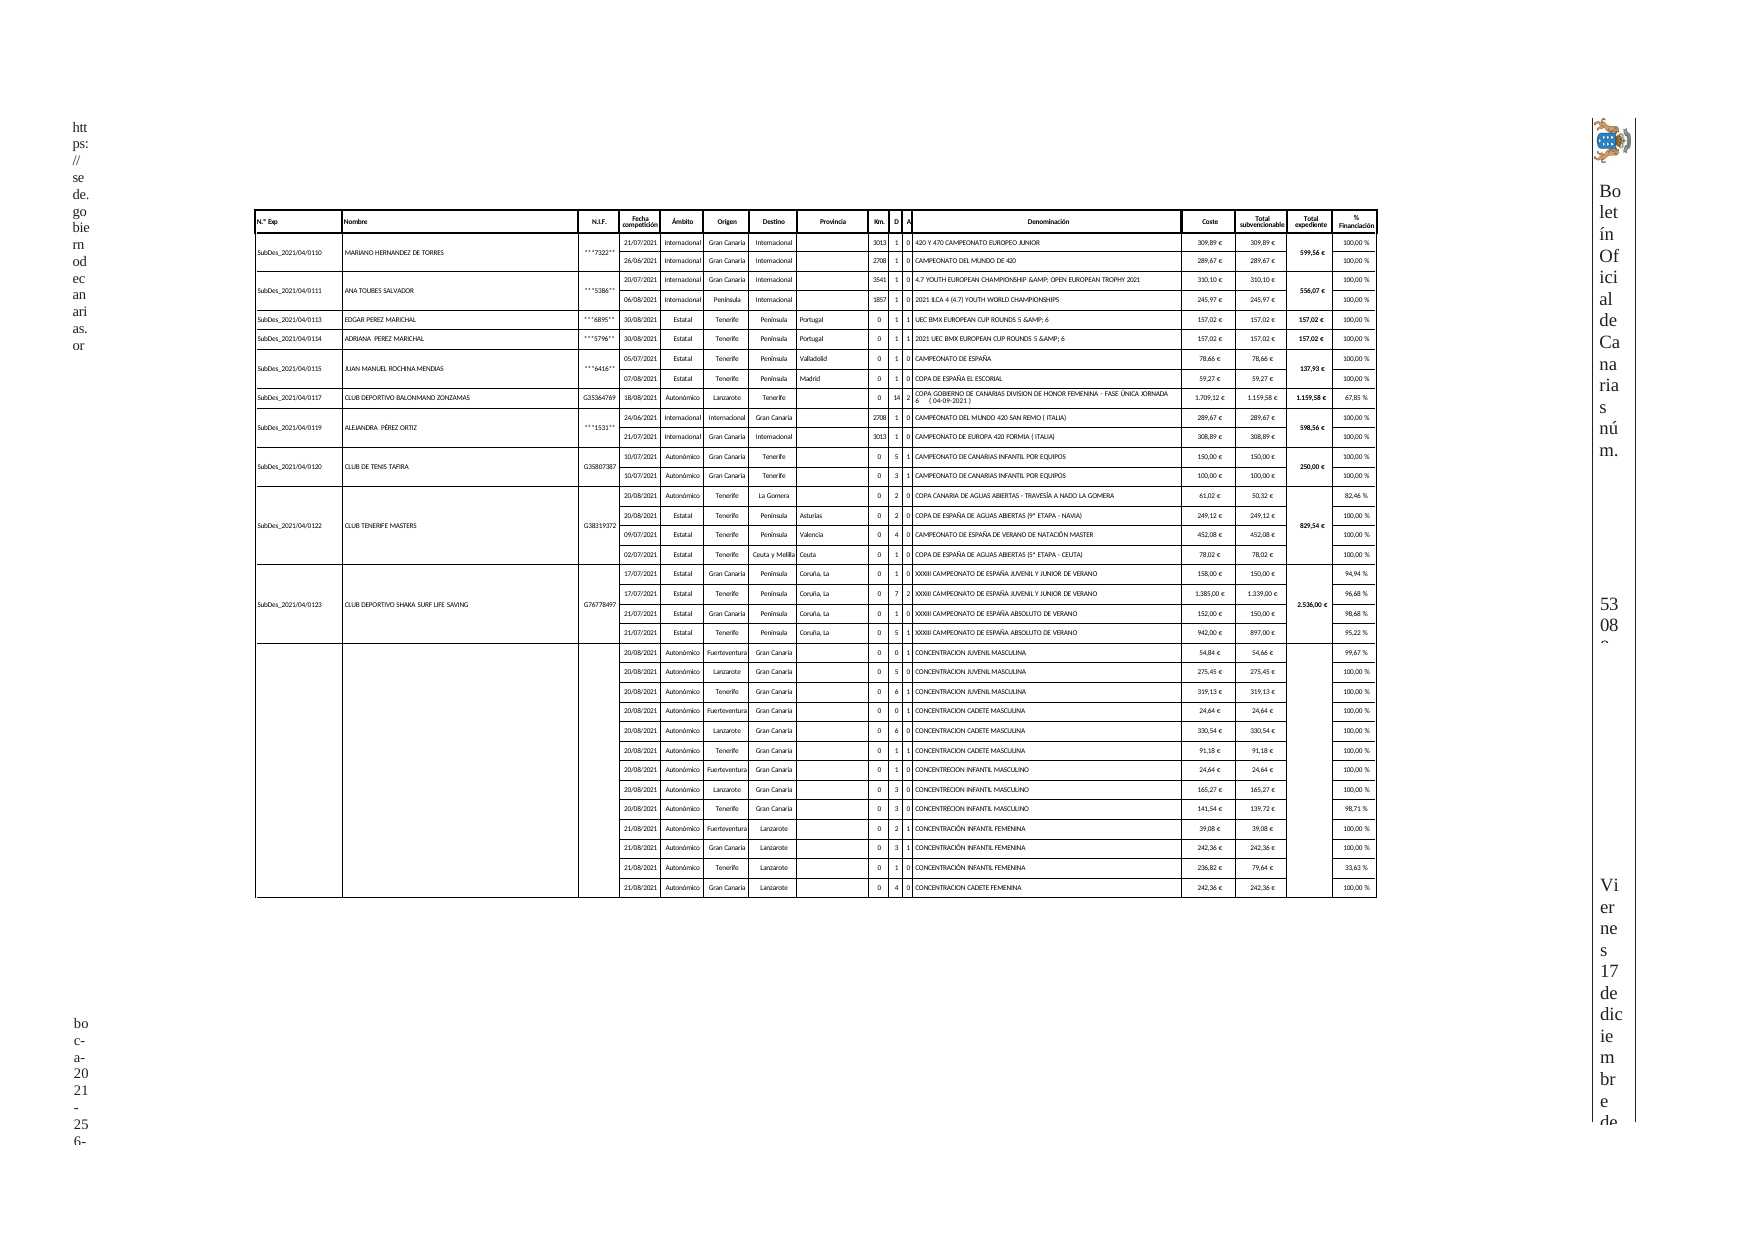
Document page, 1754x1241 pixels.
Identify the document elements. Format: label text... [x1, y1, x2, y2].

picture [1594, 118, 1631, 163]
table_cell [797, 272, 868, 290]
table_cell Estatal [661, 565, 703, 584]
table_cell G38319372 [579, 487, 619, 564]
table_cell CONCENTRECION INFANTIL MASCULINO [913, 800, 1181, 819]
text Viernes 17 de diciembre de 2021 [1600, 874, 1623, 1124]
table_cell 59,27 € [1182, 370, 1235, 388]
table_cell XXXIII CAMPEONATO DE ESPAÑA JUVENIL Y JUNIOR DE VERANO [913, 565, 1181, 584]
table_cell 0 [869, 800, 888, 819]
table_cell 2.536,00 € [1287, 565, 1332, 643]
table_cell 139,72 € [1236, 800, 1286, 819]
table_cell Autonómico [661, 879, 703, 897]
table_cell Fuerteventura [704, 644, 748, 662]
table_cell 0 [903, 800, 912, 819]
table_cell 3013 [869, 234, 888, 251]
table_cell 942,00 € [1182, 624, 1235, 643]
table_cell Autonómico [661, 859, 703, 878]
table_cell 308,89 € [1236, 428, 1286, 447]
table_cell [797, 859, 868, 878]
table_cell 20/08/2021 [620, 742, 660, 760]
table_cell 3 [889, 800, 902, 819]
table_cell 3 [889, 781, 902, 799]
table_header A [903, 211, 911, 232]
table_cell SubDes_2021/04/0111 [256, 272, 342, 310]
table_cell [797, 663, 868, 682]
table_cell Lanzarote [704, 722, 748, 741]
table_cell 1 [889, 859, 902, 878]
table_cell 1.159,58 € [1287, 389, 1332, 408]
table_cell 24/06/2021 [620, 409, 660, 427]
table_cell 17/07/2021 [620, 565, 660, 584]
table_cell Tenerife [704, 311, 748, 329]
table_cell XXXIII CAMPEONATO DE ESPAÑA ABSOLUTO DE VERANO [913, 624, 1181, 643]
table_cell 82,46 % [1333, 486, 1376, 506]
table_cell 0 [869, 507, 888, 525]
table_cell 150,00 € [1236, 605, 1286, 623]
table_cell 0 [869, 585, 888, 603]
table_cell Gran Canaria [704, 234, 748, 251]
table_cell Estatal [661, 350, 703, 368]
table_cell CLUB DE TENIS TAFIRA [343, 448, 578, 486]
table_cell Estatal [661, 546, 703, 564]
table_cell 1.385,00 € [1182, 585, 1235, 603]
table_cell 0 [903, 761, 912, 780]
table_cell 0 [903, 781, 912, 799]
table_cell 0 [903, 370, 912, 388]
table_cell SubDes_2021/04/0120 [256, 448, 342, 486]
table_cell Península [749, 565, 796, 584]
table_cell Península [749, 370, 796, 388]
table_cell 0 [869, 742, 888, 760]
table_cell 0 [869, 605, 888, 623]
table_cell 556,07 € [1287, 272, 1332, 310]
table_cell 2 [889, 820, 902, 838]
table_cell 4 [889, 526, 902, 545]
table_cell 1 [903, 683, 912, 701]
table_cell 1 [903, 311, 912, 329]
table_cell 0 [869, 370, 888, 388]
table_cell 10/07/2021 [620, 448, 660, 466]
table_cell Internacional [749, 291, 796, 310]
table_cell Estatal [661, 585, 703, 603]
table_cell 20/08/2021 [620, 722, 660, 741]
table_cell 598,56 € [1287, 409, 1332, 447]
table_cell 2708 [869, 252, 888, 271]
table_cell [797, 291, 868, 310]
table_cell 24,64 € [1182, 703, 1235, 721]
table_cell Península [704, 291, 748, 310]
table_cell SubDes_2021/04/0110 [256, 233, 342, 271]
table_cell Fuerteventura [704, 820, 748, 838]
table_cell 0 [869, 840, 888, 858]
table_cell 98,71 % [1333, 799, 1376, 819]
table_cell 1 [903, 644, 912, 662]
table_cell Lanzarote [704, 389, 748, 408]
table_cell [797, 428, 868, 447]
table_cell 0 [869, 311, 888, 329]
table_cell [797, 761, 868, 780]
table_cell [797, 781, 868, 799]
table_cell 20/08/2021 [620, 507, 660, 525]
table_cell Gran Canaria [749, 722, 796, 741]
table_cell 319,13 € [1236, 683, 1286, 701]
table_cell 78,66 € [1182, 350, 1235, 368]
table_cell 100,00 % [1333, 839, 1376, 858]
table_cell 1 [903, 448, 912, 466]
table_cell 100,00 € [1236, 468, 1286, 486]
table_cell SubDes_2021/04/0122 [256, 487, 342, 564]
table_cell [797, 468, 868, 486]
table_cell 17/07/2021 [620, 585, 660, 603]
table_cell 05/07/2021 [620, 350, 660, 368]
table_cell CLUB TENERIFE MASTERS [343, 487, 578, 564]
table_cell CLUB DEPORTIVO BALONMANO ZONZAMAS [343, 389, 578, 408]
table_cell 20/08/2021 [620, 800, 660, 819]
table_cell 20/08/2021 [620, 644, 660, 662]
table_cell 289,67 € [1236, 252, 1286, 271]
table_cell 242,36 € [1236, 840, 1286, 858]
table_cell Gran Canaria [749, 703, 796, 721]
table_cell 1 [889, 742, 902, 760]
table_cell 100,00 % [1333, 701, 1376, 721]
table_cell G76778497 [579, 565, 619, 643]
table_cell [579, 644, 619, 897]
table_cell 1 [889, 370, 902, 388]
table_cell 0 [869, 487, 888, 506]
table_cell 141,54 € [1182, 800, 1235, 819]
table_cell 0 [869, 330, 888, 349]
table_cell 100,00 % [1333, 780, 1376, 799]
table_cell 0 [903, 546, 912, 564]
table_cell 100,00 % [1333, 271, 1376, 290]
table_cell Tenerife [704, 507, 748, 525]
table_cell Estatal [661, 507, 703, 525]
text https://sede.gobiernodecanarias.org/boc [72, 118, 91, 353]
table_cell 319,13 € [1182, 683, 1235, 701]
table_cell 0 [889, 644, 902, 662]
table_cell Tenerife [704, 624, 748, 643]
table_cell Tenerife [704, 546, 748, 564]
table_cell ***6895** [579, 311, 619, 329]
table_cell [797, 742, 868, 760]
table_cell 1857 [869, 291, 888, 310]
table_cell 150,00 € [1182, 448, 1235, 466]
table_cell 236,82 € [1182, 859, 1235, 878]
table_cell MARIANO HERNANDEZ DE TORRES [343, 234, 578, 271]
table_cell 1 [903, 840, 912, 858]
table_header Denominación [913, 211, 1180, 232]
table_cell JUAN MANUEL ROCHINA MENDIAS [343, 350, 578, 388]
table_header Provincia [798, 211, 867, 232]
table_cell [1287, 644, 1332, 897]
table_cell Tenerife [704, 330, 748, 349]
table_cell CONCENTRACION CADETE MASCULINA [913, 742, 1181, 760]
table_cell 599,56 € [1287, 234, 1332, 271]
table_cell 94,94 % [1333, 564, 1376, 584]
table_cell XXXIII CAMPEONATO DE ESPAÑA JUVENIL Y JUNIOR DE VERANO [913, 585, 1181, 603]
table_cell 100,00 % [1333, 232, 1376, 251]
table_cell Autonómico [661, 781, 703, 799]
table_cell 100,00 % [1333, 662, 1376, 682]
table_cell 0 [869, 546, 888, 564]
table_cell Estatal [661, 330, 703, 349]
table_cell 7 [889, 585, 902, 603]
table_cell 452,08 € [1182, 526, 1235, 545]
table_cell 4.7 YOUTH EUROPEAN CHAMPIONSHIP &AMP; OPEN EUROPEAN TROPHY 2021 [913, 272, 1181, 290]
table_cell 0 [869, 722, 888, 741]
table_cell 0 [903, 507, 912, 525]
table_cell 157,02 € [1236, 311, 1286, 329]
table_cell 1 [889, 350, 902, 368]
table_cell 0 [903, 859, 912, 878]
table_cell 54,84 € [1182, 644, 1235, 662]
table_cell 0 [903, 234, 912, 251]
table_cell 330,54 € [1182, 722, 1235, 741]
table_cell G35807387 [579, 448, 619, 486]
table_cell [343, 644, 578, 897]
table_cell Internacional [749, 272, 796, 290]
table_cell 100,00 % [1333, 408, 1376, 427]
table_cell 289,67 € [1182, 409, 1235, 427]
text 53088 [1600, 592, 1623, 642]
table_cell Gran Canaria [704, 448, 748, 466]
table_cell 24,64 € [1236, 761, 1286, 780]
table_cell 897,00 € [1236, 624, 1286, 643]
table_cell [256, 644, 342, 897]
table_cell 242,36 € [1182, 879, 1235, 897]
table_cell Coruña, La [797, 624, 868, 643]
table_cell 0 [869, 761, 888, 780]
table_cell 100,00 % [1333, 741, 1376, 760]
table_cell Tenerife [704, 800, 748, 819]
table_cell 0 [869, 879, 888, 897]
table_cell 2021 ILCA 4 (4.7) YOUTH WORLD CHAMPIONSHIPS [913, 291, 1181, 310]
table_cell 100,00 % [1333, 349, 1376, 368]
table_cell 78,02 € [1182, 546, 1235, 564]
table_cell CONCENTRACION CADETE MASCULINA [913, 703, 1181, 721]
table_cell 98,68 % [1333, 604, 1376, 623]
table_cell 100,00 % [1333, 251, 1376, 271]
table_header Origen [704, 211, 748, 232]
table_cell Península [749, 526, 796, 545]
table_cell 30/08/2021 [620, 330, 660, 349]
table_cell 137,93 € [1287, 350, 1332, 388]
table_cell Lanzarote [749, 820, 796, 838]
table_cell ***6416** [579, 350, 619, 388]
table_cell Madrid [797, 370, 868, 388]
table_cell 20/08/2021 [620, 663, 660, 682]
table_cell 308,89 € [1182, 428, 1235, 447]
table_cell Tenerife [704, 742, 748, 760]
table_cell COPA DE ESPAÑA EL ESCORIAL [913, 370, 1181, 388]
table_cell 96,68 % [1333, 584, 1376, 603]
table_cell 330,54 € [1236, 722, 1286, 741]
table_cell Gran Canaria [749, 683, 796, 701]
table_cell Autonómico [661, 761, 703, 780]
table_cell 100,00 % [1333, 525, 1376, 545]
table_cell 0 [869, 389, 888, 408]
table_cell 1 [903, 330, 912, 349]
table_cell [797, 683, 868, 701]
table_cell SubDes_2021/04/0123 [256, 565, 342, 643]
table_cell CONCENTRECION INFANTIL MASCULINO [913, 761, 1181, 780]
table_cell 20/08/2021 [620, 761, 660, 780]
table_cell Lanzarote [749, 859, 796, 878]
table_cell Gran Canaria [749, 800, 796, 819]
table_cell 5 [889, 663, 902, 682]
table_cell 1 [903, 703, 912, 721]
table_cell 100,00 % [1333, 466, 1376, 486]
table_cell 1 [889, 252, 902, 271]
table_cell Autonómico [661, 840, 703, 858]
table_cell 1.709,12 € [1182, 389, 1235, 408]
table_cell 21/07/2021 [620, 234, 660, 251]
table_cell 0 [869, 526, 888, 545]
table_cell Autonómico [661, 722, 703, 741]
table_cell 21/08/2021 [620, 840, 660, 858]
table_cell 100,00 % [1333, 819, 1376, 838]
table_cell ***7322** [579, 234, 619, 271]
table_cell 4 [889, 879, 902, 897]
table_cell 6 [889, 722, 902, 741]
table_cell 39,08 € [1236, 820, 1286, 838]
table_cell 100,00 % [1333, 290, 1376, 310]
table_cell 157,02 € [1182, 311, 1235, 329]
table_cell 100,00 % [1333, 427, 1376, 447]
table_cell 157,02 € [1236, 330, 1286, 349]
table_cell CONCENTRACION CADETE FEMENINA [913, 879, 1181, 897]
table_cell 0 [903, 605, 912, 623]
table_cell 310,10 € [1236, 272, 1286, 290]
table_cell Valladolid [797, 350, 868, 368]
table_cell CONCENTRACIÓN INFANTIL FEMENINA [913, 840, 1181, 858]
table_cell 0 [869, 683, 888, 701]
table_cell 0 [869, 448, 888, 466]
table_cell Internacional [749, 428, 796, 447]
table_cell Internacional [661, 428, 703, 447]
table_cell Estatal [661, 311, 703, 329]
table_cell Gran Canaria [704, 252, 748, 271]
table_cell 242,36 € [1236, 879, 1286, 897]
table_cell 242,36 € [1182, 840, 1235, 858]
table_cell 1 [889, 565, 902, 584]
table_cell 24,64 € [1182, 761, 1235, 780]
table_cell ALEJANDRA PÉREZ ORTIZ [343, 409, 578, 447]
table_cell La Gomera [749, 487, 796, 506]
table_cell CAMPEONATO DE CANARIAS INFANTIL POR EQUIPOS [913, 448, 1181, 466]
table_cell CONCENTRECION INFANTIL MASCULINO [913, 781, 1181, 799]
table_cell COPA DE ESPAÑA DE AGUAS ABIERTAS (5ª ETAPA - CEUTA) [913, 546, 1181, 564]
table_cell SubDes_2021/04/0114 [256, 330, 342, 349]
table_cell ***5796** [579, 330, 619, 349]
table_cell Fuerteventura [704, 761, 748, 780]
table_cell Estatal [661, 624, 703, 643]
table_cell CONCENTRACIÓN INFANTIL FEMENINA [913, 820, 1181, 838]
table_cell Ceuta [797, 546, 868, 564]
table_cell 1 [889, 291, 902, 310]
table_cell 20/08/2021 [620, 781, 660, 799]
table_cell Autonómico [661, 487, 703, 506]
table_cell 165,27 € [1182, 781, 1235, 799]
table_cell 10/07/2021 [620, 468, 660, 486]
table_cell 245,97 € [1236, 291, 1286, 310]
table_cell Tenerife [749, 468, 796, 486]
table_cell Tenerife [704, 585, 748, 603]
table_cell Gran Canaria [749, 644, 796, 662]
table_cell Valencia [797, 526, 868, 545]
table_cell Internacional [661, 409, 703, 427]
table_cell 100,00 % [1333, 329, 1376, 349]
table_cell 249,12 € [1182, 507, 1235, 525]
table_cell 06/08/2021 [620, 291, 660, 310]
table_cell CAMPEONATO DE ESPAÑA DE VERANO DE NATACIÓN MASTER [913, 526, 1181, 545]
table_cell 100,00 € [1182, 468, 1235, 486]
text Boletín Oficial de Canarias núm. 256 [1599, 180, 1622, 462]
table_cell [797, 879, 868, 897]
text boc-a-2021-256-5231 [74, 1015, 92, 1145]
table_cell 1 [903, 820, 912, 838]
table_cell CONCENTRACION CADETE MASCULINA [913, 722, 1181, 741]
table_cell [797, 409, 868, 427]
table_cell 21/07/2021 [620, 605, 660, 623]
table_cell Coruña, La [797, 605, 868, 623]
table_cell 1.339,00 € [1236, 585, 1286, 603]
table_cell 0 [903, 252, 912, 271]
table_cell 0 [903, 879, 912, 897]
table_cell EDGAR PEREZ MARICHAL [343, 311, 578, 329]
table_cell 165,27 € [1236, 781, 1286, 799]
table_cell Gran Canaria [704, 468, 748, 486]
table_cell 14 [889, 389, 902, 408]
table_cell Tenerife [704, 683, 748, 701]
table_cell COPA DE ESPAÑA DE AGUAS ABIERTAS (9ª ETAPA - NAVIA) [913, 507, 1181, 525]
table_cell 3541 [869, 272, 888, 290]
table_cell 420 Y 470 CAMPEONATO EUROPEO JUNIOR [913, 234, 1181, 251]
table_cell 18/08/2021 [620, 389, 660, 408]
table_cell [797, 389, 868, 408]
table_cell Autonómico [661, 820, 703, 838]
table_cell Península [749, 350, 796, 368]
table_cell 20/08/2021 [620, 487, 660, 506]
table_cell 20/08/2021 [620, 683, 660, 701]
table_cell 0 [903, 291, 912, 310]
table_cell Autonómico [661, 703, 703, 721]
table_cell 79,64 € [1236, 859, 1286, 878]
table_cell Autonómico [661, 663, 703, 682]
table_cell 829,54 € [1287, 487, 1332, 564]
table_cell 100,00 % [1333, 721, 1376, 741]
table_cell SubDes_2021/04/0113 [256, 311, 342, 329]
table_cell 289,67 € [1236, 409, 1286, 427]
table_cell Autonómico [661, 683, 703, 701]
table_cell 2 [903, 389, 912, 408]
table_cell SubDes_2021/04/0117 [256, 389, 342, 408]
table_cell Gran Canaria [704, 840, 748, 858]
table_cell 39,08 € [1182, 820, 1235, 838]
table_cell 0 [869, 644, 888, 662]
table_cell 1 [889, 605, 902, 623]
table_cell Lanzarote [704, 663, 748, 682]
table_cell 1 [889, 234, 902, 251]
table_cell 1 [889, 409, 902, 427]
table_cell 250,00 € [1287, 448, 1332, 486]
table_header Km. [869, 211, 888, 232]
table_cell 50,32 € [1236, 487, 1286, 506]
table_cell 0 [903, 565, 912, 584]
table_cell Península [749, 605, 796, 623]
table_cell ADRIANA PEREZ MARICHAL [343, 330, 578, 349]
table_cell Autonómico [661, 742, 703, 760]
table_cell 0 [903, 350, 912, 368]
table_cell 100,00 % [1333, 878, 1376, 897]
table_cell 3013 [869, 428, 888, 447]
table_cell Asturias [797, 507, 868, 525]
table_cell Autonómico [661, 644, 703, 662]
table_header N.I.F. [579, 211, 618, 232]
table_cell Península [749, 311, 796, 329]
table_cell Estatal [661, 370, 703, 388]
table_header Fecha competición [620, 211, 659, 232]
table_header Total subvencionable [1236, 211, 1286, 232]
table_cell 0 [903, 428, 912, 447]
table_cell ***5386** [579, 272, 619, 310]
table_cell 2 [889, 507, 902, 525]
table_cell G35364769 [579, 389, 619, 408]
table_cell 54,66 € [1236, 644, 1286, 662]
table_cell [797, 234, 868, 251]
table_cell Tenerife [704, 487, 748, 506]
table_cell Estatal [661, 526, 703, 545]
table_header D [890, 211, 901, 232]
table_cell 157,02 € [1287, 311, 1332, 329]
table_cell 3 [889, 840, 902, 858]
table_header N.º Exp [256, 211, 341, 232]
table_cell 100,00 % [1333, 447, 1376, 466]
table_cell Coruña, La [797, 585, 868, 603]
table_cell 0 [869, 350, 888, 368]
table_cell Península [749, 624, 796, 643]
table_cell 157,02 € [1287, 330, 1332, 349]
table_cell 21/08/2021 [620, 879, 660, 897]
table_cell Tenerife [749, 389, 796, 408]
table_cell 26/06/2021 [620, 252, 660, 271]
table_cell Península [749, 507, 796, 525]
table_cell [797, 722, 868, 741]
table_cell Gran Canaria [749, 409, 796, 427]
table_cell 5 [889, 624, 902, 643]
table_cell 21/08/2021 [620, 859, 660, 878]
table_cell 1 [889, 428, 902, 447]
table_cell 20/07/2021 [620, 272, 660, 290]
table_cell [797, 487, 868, 506]
table_cell 1 [889, 311, 902, 329]
table_cell 1 [903, 742, 912, 760]
table_cell COPA CANARIA DE AGUAS ABIERTAS - TRAVESÍA A NADO LA GOMERA [913, 487, 1181, 506]
table_header Total expediente [1288, 211, 1331, 232]
table_header % Financiación [1333, 211, 1376, 232]
table_cell 100,00 % [1333, 545, 1376, 564]
table_cell Lanzarote [749, 840, 796, 858]
table_cell [797, 800, 868, 819]
table_cell 150,00 € [1236, 565, 1286, 584]
table_cell 309,89 € [1236, 234, 1286, 251]
table_cell Tenerife [704, 526, 748, 545]
table_cell 91,18 € [1236, 742, 1286, 760]
table_cell Gran Canaria [704, 565, 748, 584]
table_cell Tenerife [749, 448, 796, 466]
table_cell 100,00 % [1333, 506, 1376, 525]
table_cell Internacional [661, 252, 703, 271]
table_header Ámbito [661, 211, 702, 232]
table_cell 0 [903, 663, 912, 682]
table_cell 0 [903, 487, 912, 506]
table_cell 249,12 € [1236, 507, 1286, 525]
table_cell Ceuta y Melilla [749, 546, 796, 564]
table_cell CONCENTRACION JUVENIL MASCULINA [913, 644, 1181, 662]
table_cell 24,64 € [1236, 703, 1286, 721]
table_cell Autonómico [661, 389, 703, 408]
table_cell Portugal [797, 311, 868, 329]
table_cell 0 [903, 409, 912, 427]
table_cell 1 [903, 624, 912, 643]
table_cell Tenerife [704, 370, 748, 388]
table_cell Gran Canaria [704, 428, 748, 447]
table_cell Tenerife [704, 859, 748, 878]
table_cell Gran Canaria [749, 663, 796, 682]
table_cell Gran Canaria [704, 272, 748, 290]
table_cell Fuerteventura [704, 703, 748, 721]
table_cell 3 [889, 468, 902, 486]
table_cell 0 [869, 565, 888, 584]
table_cell 6 [889, 683, 902, 701]
table_cell CAMPEONATO DEL MUNDO DE 420 [913, 252, 1181, 271]
table_cell [797, 820, 868, 838]
table_cell Lanzarote [749, 879, 796, 897]
table_cell Península [749, 330, 796, 349]
table_cell 2 [903, 585, 912, 603]
table_cell 99,67 % [1333, 643, 1376, 662]
table_cell 1 [889, 330, 902, 349]
table_cell 07/08/2021 [620, 370, 660, 388]
table_cell Internacional [749, 234, 796, 251]
table_cell 91,18 € [1182, 742, 1235, 760]
table_cell ANA TOUBES SALVADOR [343, 272, 578, 310]
table_header Destino [750, 211, 796, 232]
table_cell Internacional [749, 252, 796, 271]
table_cell Portugal [797, 330, 868, 349]
table_cell 78,66 € [1236, 350, 1286, 368]
table_cell CONCENTRACION JUVENIL MASCULINA [913, 663, 1181, 682]
table_cell 0 [869, 820, 888, 838]
table_cell 78,02 € [1236, 546, 1286, 564]
table_cell 1 [889, 546, 902, 564]
table_cell Internacional [704, 409, 748, 427]
table_cell 21/07/2021 [620, 624, 660, 643]
table_cell 0 [869, 663, 888, 682]
table_cell SubDes_2021/04/0115 [256, 350, 342, 388]
table_cell 157,02 € [1182, 330, 1235, 349]
table_cell 0 [869, 468, 888, 486]
table_cell Tenerife [704, 350, 748, 368]
table_header Nombre [343, 211, 577, 232]
table_cell 21/08/2021 [620, 820, 660, 838]
table_cell 0 [869, 703, 888, 721]
table_cell UEC BMX EUROPEAN CUP ROUNDS 5 &AMP; 6 [913, 311, 1181, 329]
table_cell CAMPEONATO DE CANARIAS INFANTIL POR EQUIPOS [913, 468, 1181, 486]
table_cell [797, 252, 868, 271]
table_cell [797, 703, 868, 721]
table_cell Península [749, 585, 796, 603]
table_cell 245,97 € [1182, 291, 1235, 310]
table_cell [797, 840, 868, 858]
table_cell 275,45 € [1182, 663, 1235, 682]
table_cell 95,22 % [1333, 623, 1376, 643]
table_cell 0 [903, 526, 912, 545]
table_cell 100,00 % [1333, 682, 1376, 701]
table_cell 2708 [869, 409, 888, 427]
table_cell 0 [903, 722, 912, 741]
table_cell 275,45 € [1236, 663, 1286, 682]
table_cell 5 [889, 448, 902, 466]
table_cell Autonómico [661, 468, 703, 486]
table_cell Gran Canaria [704, 605, 748, 623]
table_cell CONCENTRACIÓN INFANTIL FEMENINA [913, 859, 1181, 878]
table_cell 0 [869, 624, 888, 643]
table_cell COPA GOBIERNO DE CANARIAS DIVISION DE HONOR FEMENINA - FASE ÚNICA JORNADA 6 ( 04-09-2021 ) [913, 389, 1181, 408]
table_cell SubDes_2021/04/0119 [256, 409, 342, 447]
table_cell Lanzarote [704, 781, 748, 799]
table_cell 02/07/2021 [620, 546, 660, 564]
table_cell CAMPEONATO DE ESPAÑA [913, 350, 1181, 368]
table_cell Estatal [661, 605, 703, 623]
table_cell 2021 UEC BMX EUROPEAN CUP ROUNDS 5 &AMP; 6 [913, 330, 1181, 349]
table_cell [797, 644, 868, 662]
table_cell 09/07/2021 [620, 526, 660, 545]
table_cell 21/07/2021 [620, 428, 660, 447]
table_cell CONCENTRACION JUVENIL MASCULINA [913, 683, 1181, 701]
table_cell 67,85 % [1333, 388, 1376, 408]
table_cell Gran Canaria [749, 781, 796, 799]
table_cell 0 [869, 781, 888, 799]
table_cell 100,00 % [1333, 310, 1376, 329]
table_cell Coruña, La [797, 565, 868, 584]
table_cell 59,27 € [1236, 370, 1286, 388]
table_cell ***1531** [579, 409, 619, 447]
table_cell CAMPEONATO DE EUROPA 420 FORMIA ( ITALIA) [913, 428, 1181, 447]
table_cell [797, 448, 868, 466]
table_cell Autonómico [661, 800, 703, 819]
table_cell 100,00 % [1333, 760, 1376, 780]
table_cell 1 [889, 761, 902, 780]
table_cell 0 [889, 703, 902, 721]
table_cell 30/08/2021 [620, 311, 660, 329]
table_cell 452,08 € [1236, 526, 1286, 545]
table_cell 0 [869, 859, 888, 878]
table_cell Internacional [661, 272, 703, 290]
table_cell Gran Canaria [749, 742, 796, 760]
table_cell CAMPEONATO DEL MUNDO 420 SAN REMO ( ITALIA) [913, 409, 1181, 427]
table_cell 33,63 % [1333, 858, 1376, 878]
table_cell 150,00 € [1236, 448, 1286, 466]
table_cell 20/08/2021 [620, 703, 660, 721]
table_cell 1 [889, 272, 902, 290]
table_header Coste [1183, 211, 1234, 232]
table_cell Autonómico [661, 448, 703, 466]
table_cell Internacional [661, 291, 703, 310]
table_cell 1 [903, 468, 912, 486]
table_cell 61,02 € [1182, 487, 1235, 506]
table_cell 289,67 € [1182, 252, 1235, 271]
table_cell 2 [889, 487, 902, 506]
table_cell 100,00 % [1333, 369, 1376, 388]
table_cell CLUB DEPORTIVO SHAKA SURF LIFE SAVING [343, 565, 578, 643]
table_cell 1.159,58 € [1236, 389, 1286, 408]
table_cell Gran Canaria [749, 761, 796, 780]
table_cell 158,00 € [1182, 565, 1235, 584]
table_cell XXXIII CAMPEONATO DE ESPAÑA ABSOLUTO DE VERANO [913, 605, 1181, 623]
table_cell Gran Canaria [704, 879, 748, 897]
table_cell 0 [903, 272, 912, 290]
table_cell 309,89 € [1182, 234, 1235, 251]
table_cell 152,00 € [1182, 605, 1235, 623]
table_cell Internacional [661, 234, 703, 251]
table_cell 310,10 € [1182, 272, 1235, 290]
